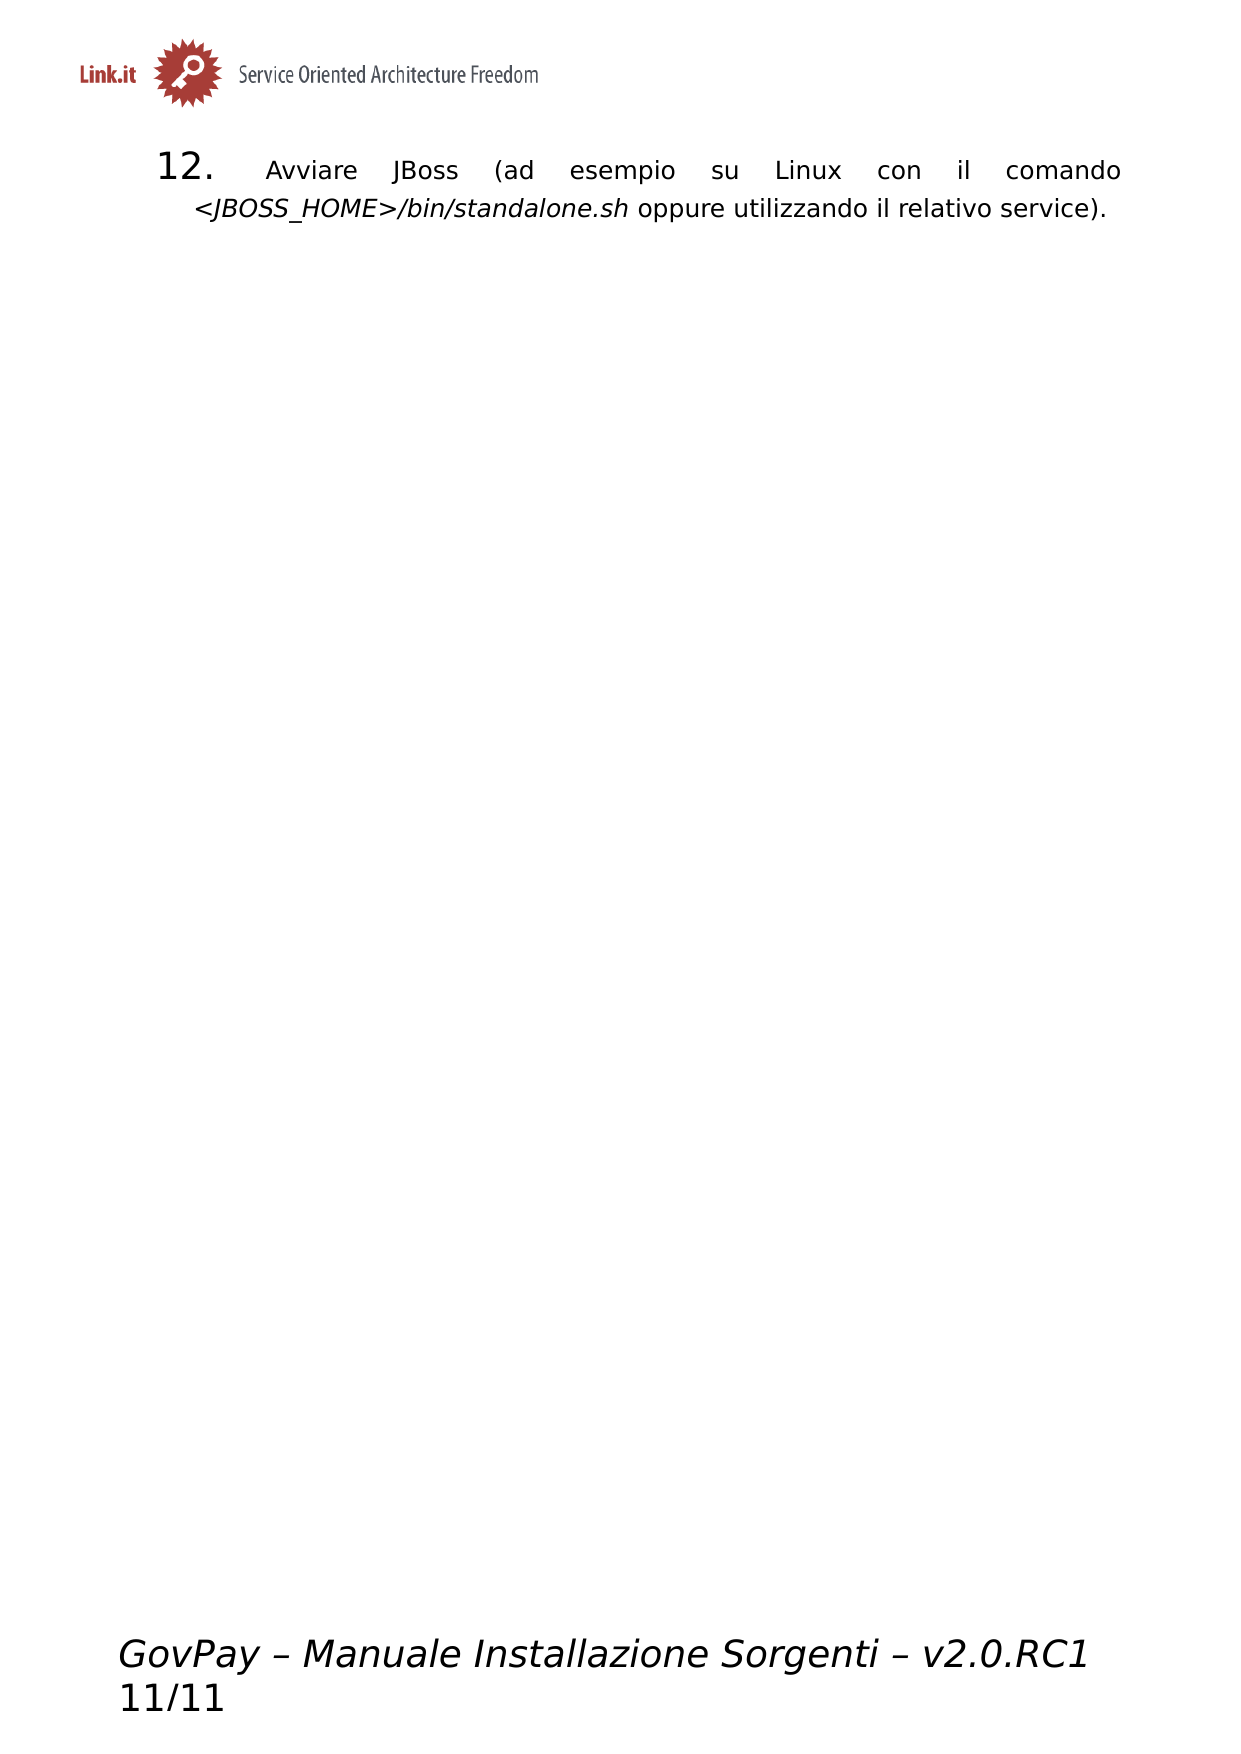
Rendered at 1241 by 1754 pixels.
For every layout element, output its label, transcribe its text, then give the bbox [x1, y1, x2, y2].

picture [1, 33, 602, 113]
list Avviare JBoss (ad esempio su Linux con il comando <JBOSS_HOME>/bin/standalone.sh oppure utilizzando il relativo service). [156, 144, 1122, 223]
